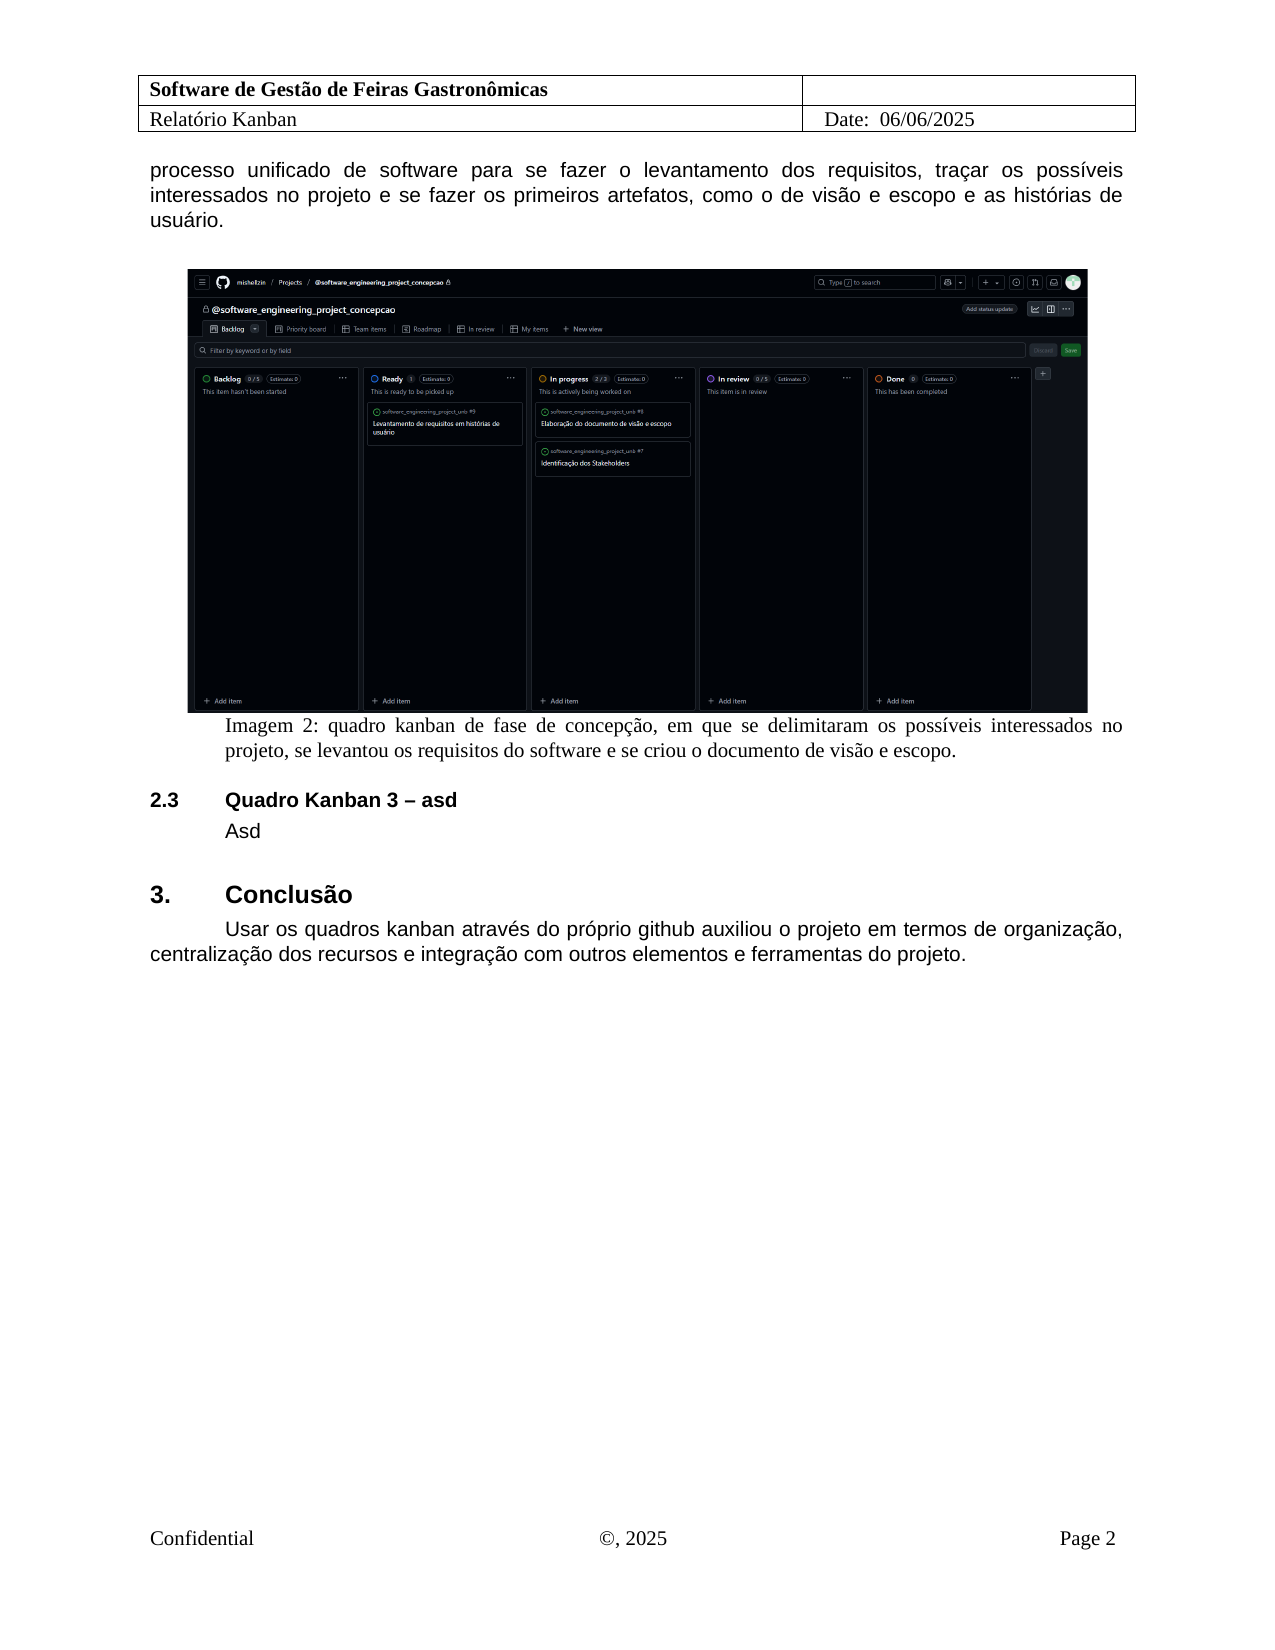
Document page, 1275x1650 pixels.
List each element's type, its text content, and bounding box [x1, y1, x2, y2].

picture [187, 269, 1088, 713]
text Imagem 2: quadro kanban de fase de concepção, em que se delimitaram os possíveis interessados no projeto, se levantou os requisitos do software e se criou o documento de visão e escopo. [225, 270, 1125, 762]
text processo unificado de software para se fazer o levantamento dos requisitos, traçar os possíveis interessados no projeto e se fazer os primeiros artefatos, como o de visão e escopo e as histórias de usuário. [150, 157, 1125, 232]
text Asd [150, 818, 1125, 843]
text Usar os quadros kanban através do próprio github auxiliou o projeto em termos de organização, centralização dos recursos e integração com outros elementos e ferramentas do projeto. [150, 915, 1125, 965]
subtitle Quadro Kanban 3 – asd [150, 787, 1125, 812]
subtitle Conclusão [150, 880, 1125, 909]
